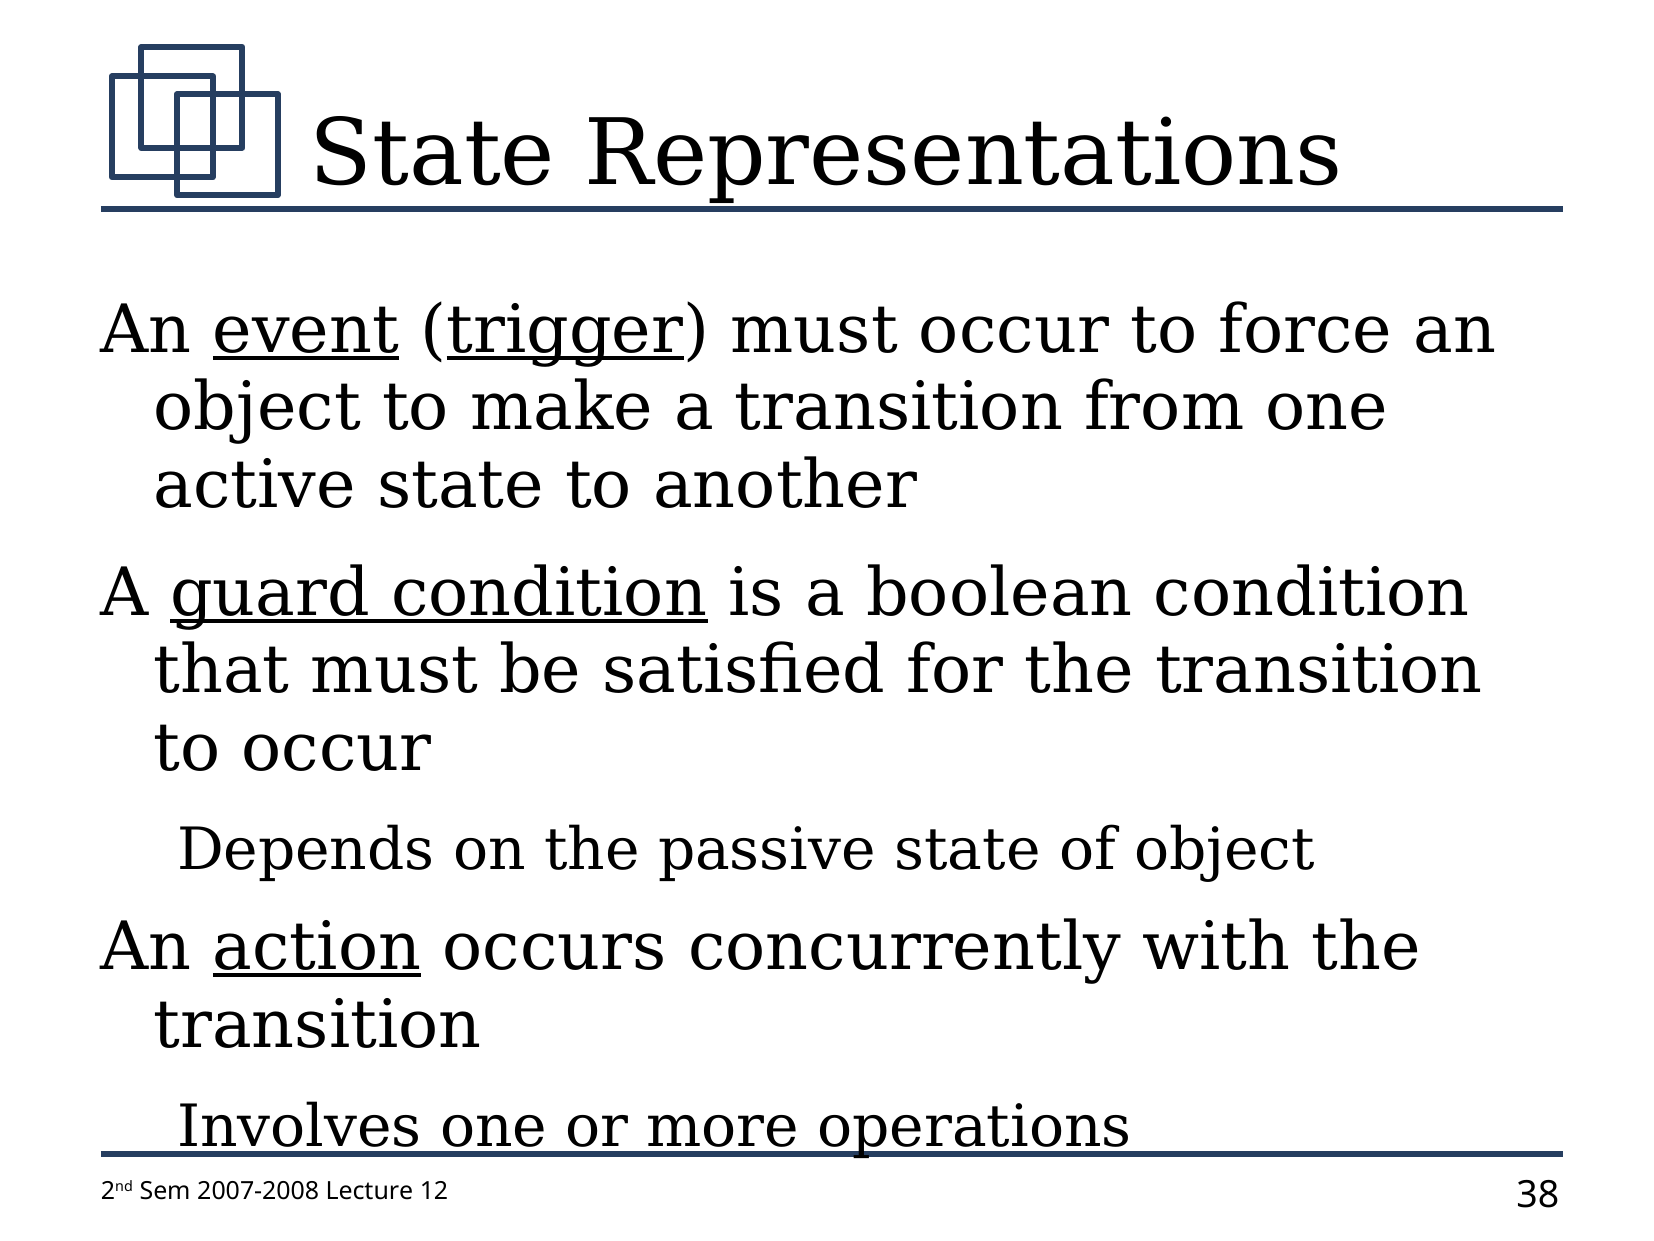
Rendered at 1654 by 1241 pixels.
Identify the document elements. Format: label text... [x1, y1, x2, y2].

list An event (trigger) must occur to force an object to make a transition from one active state to another A guard condition is a boolean condition that must be satisfied for the transition to occur Depends on the passive state of object An action occurs concurrently with the transition Involves one or more operations [82, 290, 1571, 1161]
title State Representations [82, 49, 1571, 257]
